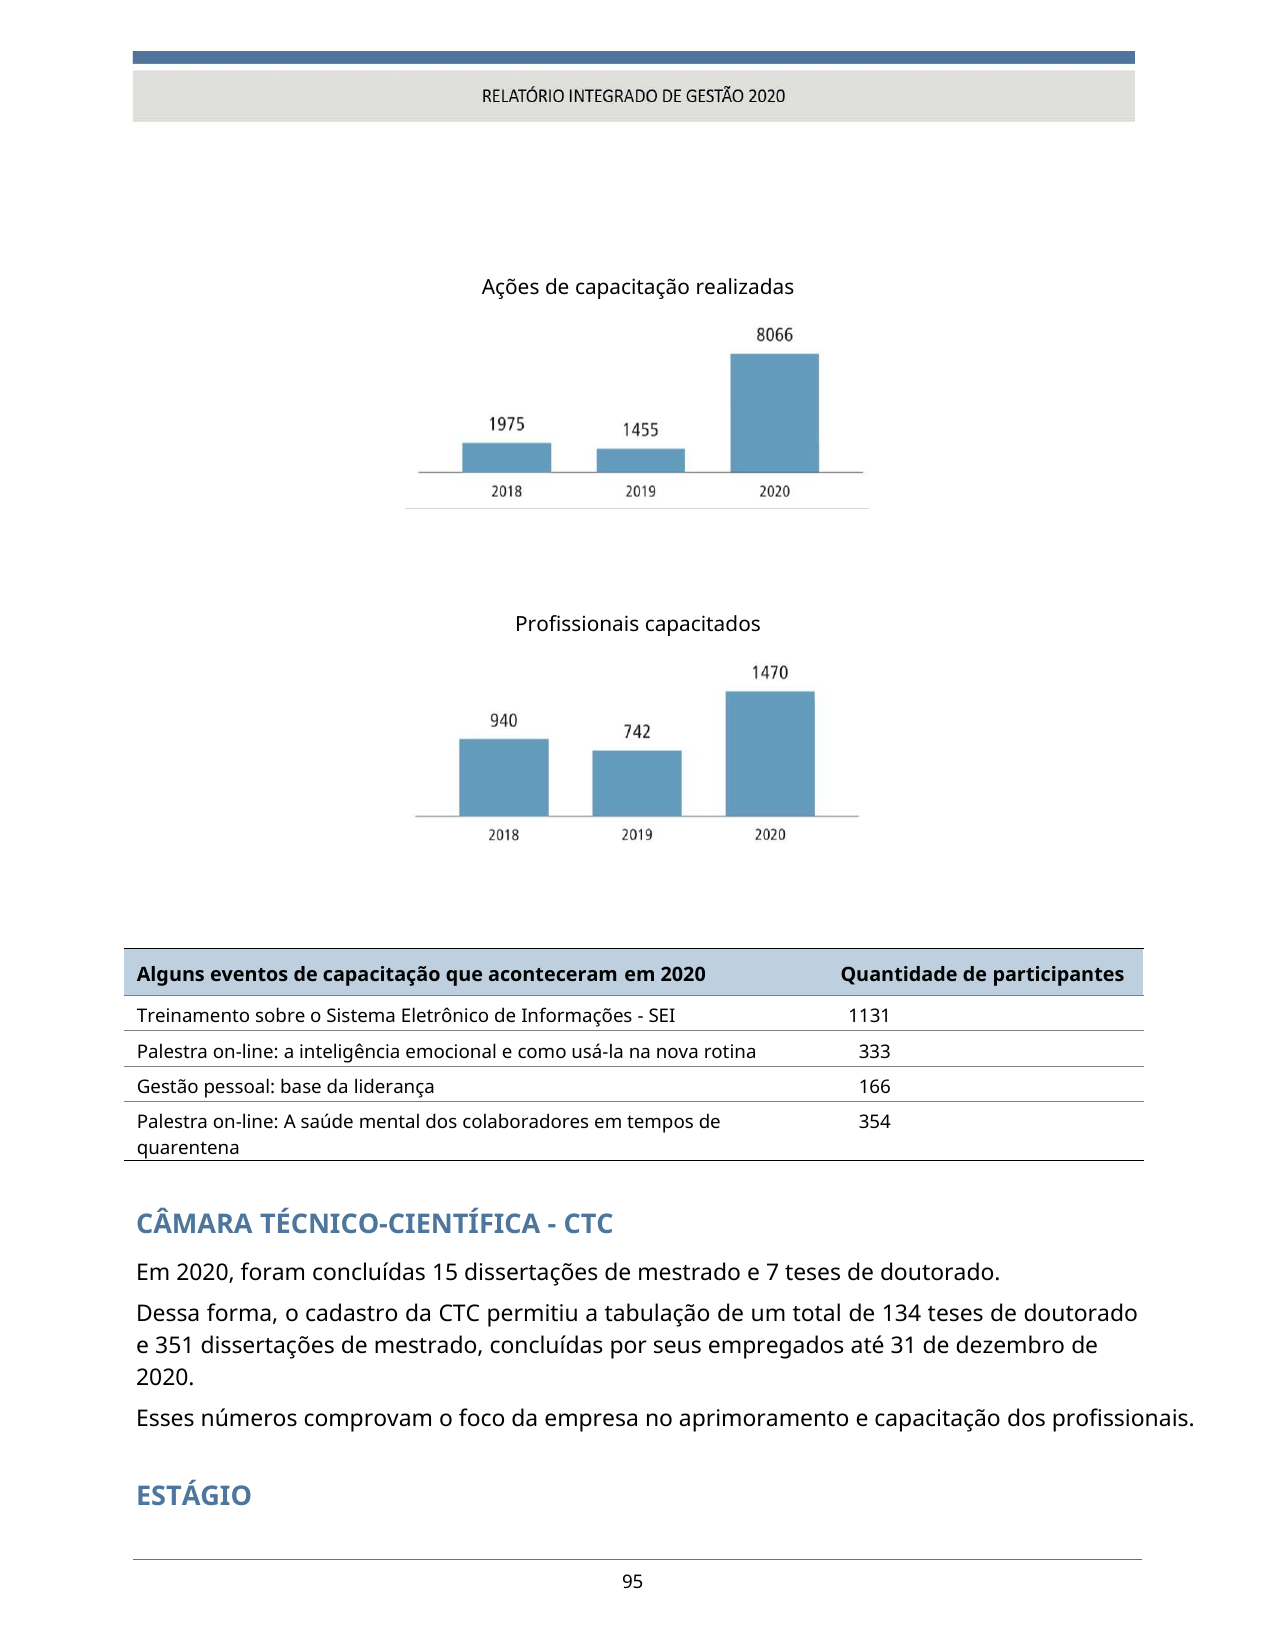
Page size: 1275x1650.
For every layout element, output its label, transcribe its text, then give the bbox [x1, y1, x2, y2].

text Esses números comprovam o foco da empresa no aprimoramento e capacitação dos profissionais. [136, 1402, 1202, 1433]
table_header Quantidade de participantes [809, 949, 1143, 995]
table_cell 333 [809, 1031, 1143, 1066]
text Dessa forma, o cadastro da CTC permitiu a tabulação de um total de 134 teses de doutorado e 351 dissertações de mestrado, concluídas por seus empregados até 31 de dezembro de 2020. [136, 1297, 1140, 1392]
text Profissionais capacitados [251, 609, 1024, 638]
table_cell Palestra on-line: a inteligência emocional e como usá-la na nova rotina [124, 1031, 809, 1066]
table_cell Treinamento sobre o Sistema Eletrônico de Informações - SEI [124, 996, 809, 1030]
table_cell Palestra on-line: A saúde mental dos colaboradores em tempos de quarentena [124, 1102, 809, 1160]
subtitle ESTÁGIO [136, 1476, 1202, 1513]
table_cell 166 [809, 1067, 1143, 1101]
subtitle CÂMARA TÉCNICO-CIENTÍFICA - CTC [136, 1204, 1202, 1241]
text Em 2020, foram concluídas 15 dissertações de mestrado e 7 teses de doutorado. [136, 1255, 1202, 1287]
table_cell Gestão pessoal: base da liderança [124, 1067, 809, 1101]
text Ações de capacitação realizadas [251, 272, 1024, 300]
table_cell 1131 [809, 996, 1143, 1030]
table_header Alguns eventos de capacitação que aconteceram em 2020 [124, 949, 809, 995]
table_cell 354 [809, 1102, 1143, 1160]
